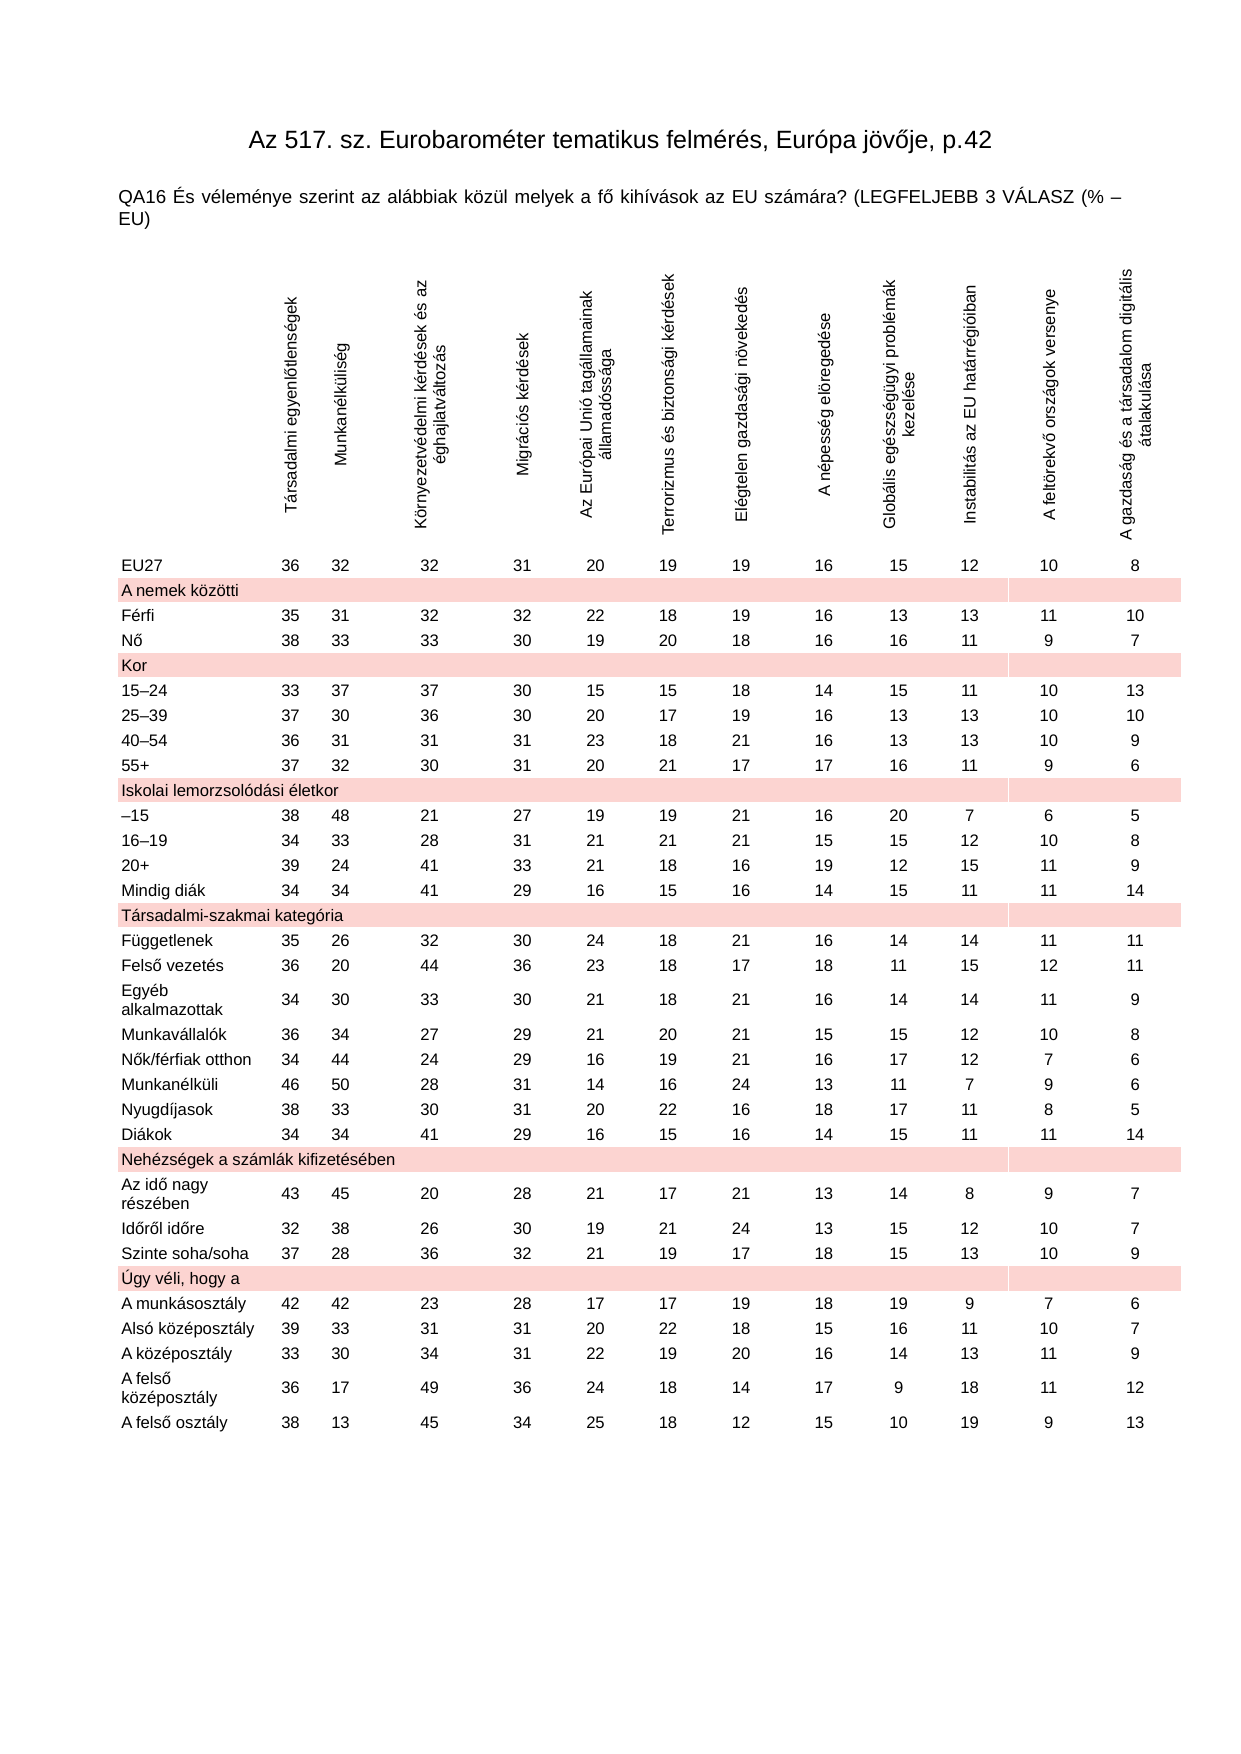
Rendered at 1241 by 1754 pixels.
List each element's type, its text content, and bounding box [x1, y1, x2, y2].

table_cell [867, 578, 930, 602]
table_cell 33 [271, 1341, 309, 1366]
table_cell 39 [271, 853, 309, 877]
table_cell 20 [634, 628, 701, 652]
table_cell 24 [701, 1072, 781, 1097]
table_cell [371, 578, 488, 602]
table_cell 17 [781, 753, 867, 777]
table_cell 19 [701, 603, 781, 627]
table_cell [556, 903, 634, 927]
table_header Migrációs kérdések [488, 257, 556, 552]
table_cell 12 [930, 1216, 1008, 1241]
table_cell 11 [930, 753, 1008, 777]
table_cell [634, 653, 701, 677]
table_cell 32 [488, 603, 556, 627]
table_cell Alsó középosztály [118, 1316, 271, 1341]
table_cell 38 [309, 1216, 371, 1241]
table_cell 19 [867, 1291, 930, 1316]
table_cell [556, 1147, 634, 1172]
table_cell 36 [371, 703, 488, 727]
table_cell 32 [309, 553, 371, 577]
table_cell 32 [309, 753, 371, 777]
table_cell 32 [271, 1216, 309, 1241]
table_cell 36 [271, 553, 309, 577]
table_header Társadalmi egyenlőtlenségek [271, 257, 309, 552]
table_cell 24 [556, 1366, 634, 1410]
table_cell 31 [488, 1097, 556, 1122]
table_cell 16 [781, 978, 867, 1022]
table_cell 11 [930, 1122, 1008, 1147]
table_cell 16 [867, 753, 930, 777]
table_cell 13 [867, 603, 930, 627]
table_cell 16 [781, 803, 867, 827]
table_cell 14 [1089, 1122, 1181, 1147]
table_cell 13 [930, 603, 1008, 627]
table_cell 8 [1089, 828, 1181, 852]
table_cell 20 [309, 953, 371, 977]
table_cell Szinte soha/soha [118, 1241, 271, 1266]
table_cell 11 [1009, 1366, 1089, 1410]
table_cell [781, 578, 867, 602]
table_cell 34 [309, 1022, 371, 1047]
table_cell [930, 653, 1008, 677]
table_cell 30 [309, 978, 371, 1022]
table_cell 32 [371, 928, 488, 952]
table_cell [309, 578, 371, 602]
table_cell 45 [309, 1172, 371, 1216]
table_cell 21 [701, 1047, 781, 1072]
table_cell 20 [556, 1316, 634, 1341]
table_cell 21 [701, 1172, 781, 1216]
table_cell 21 [556, 1241, 634, 1266]
table_cell 15 [781, 1022, 867, 1047]
table_cell 37 [309, 678, 371, 702]
table_cell A nemek közötti [118, 578, 271, 602]
table_cell 33 [309, 628, 371, 652]
table_cell 7 [930, 803, 1008, 827]
table_cell 33 [309, 1097, 371, 1122]
table_cell 10 [1009, 828, 1089, 852]
table_cell 15 [781, 1316, 867, 1341]
table_cell [781, 903, 867, 927]
table_cell 14 [781, 678, 867, 702]
table_cell 18 [701, 1316, 781, 1341]
table_cell 16 [556, 1047, 634, 1072]
table_cell 36 [271, 1366, 309, 1410]
table_cell 33 [271, 678, 309, 702]
table_cell 37 [271, 703, 309, 727]
table_cell 13 [867, 703, 930, 727]
table_cell 33 [309, 828, 371, 852]
table_cell 15 [556, 678, 634, 702]
table_cell 23 [556, 728, 634, 752]
table_cell 5 [1089, 803, 1181, 827]
table_cell 34 [271, 1122, 309, 1147]
table_cell [488, 1266, 556, 1291]
table_cell 20 [634, 1022, 701, 1047]
table_cell 19 [634, 803, 701, 827]
table_cell 36 [488, 1366, 556, 1410]
table_cell 17 [634, 1291, 701, 1316]
table_cell 8 [1089, 1022, 1181, 1047]
table_cell [271, 653, 309, 677]
table_cell 16 [556, 878, 634, 902]
table_cell Férfi [118, 603, 271, 627]
table_cell 38 [271, 628, 309, 652]
table_cell 10 [1009, 553, 1089, 577]
table_cell 17 [309, 1366, 371, 1410]
table_cell 16 [701, 1097, 781, 1122]
table_cell A felső középosztály [118, 1366, 271, 1410]
table_cell 13 [930, 728, 1008, 752]
table_cell 13 [1089, 1410, 1181, 1435]
table_cell 31 [488, 753, 556, 777]
table_cell 13 [1089, 678, 1181, 702]
table_cell 50 [309, 1072, 371, 1097]
table_cell 31 [488, 553, 556, 577]
table_cell [867, 903, 930, 927]
table_cell 34 [271, 978, 309, 1022]
table_cell Nő [118, 628, 271, 652]
table_cell 11 [930, 878, 1008, 902]
table_cell 21 [556, 853, 634, 877]
table_cell 48 [309, 803, 371, 827]
table_cell 11 [930, 1097, 1008, 1122]
table_cell 11 [867, 953, 930, 977]
table_cell [930, 778, 1008, 802]
table_header Elégtelen gazdasági növekedés [701, 257, 781, 552]
table_cell [930, 1147, 1008, 1172]
table_cell 11 [1009, 878, 1089, 902]
table_cell Diákok [118, 1122, 271, 1147]
table_cell [1009, 653, 1089, 677]
table_cell 9 [1009, 753, 1089, 777]
table_cell 10 [1009, 1316, 1089, 1341]
table_cell 31 [309, 603, 371, 627]
table_header Terrorizmus és biztonsági kérdések [634, 257, 701, 552]
table_cell 19 [701, 1291, 781, 1316]
table_cell 17 [701, 1241, 781, 1266]
table_cell 18 [781, 1291, 867, 1316]
table_cell 42 [271, 1291, 309, 1316]
table_cell 15 [930, 853, 1008, 877]
table_cell 10 [1009, 1216, 1089, 1241]
table_cell [271, 578, 309, 602]
table_cell 18 [781, 1097, 867, 1122]
table_cell 12 [930, 828, 1008, 852]
table_cell 19 [781, 853, 867, 877]
table_cell 13 [781, 1072, 867, 1097]
table_cell [1089, 1266, 1181, 1291]
table_cell 8 [1009, 1097, 1089, 1122]
table_cell 14 [930, 928, 1008, 952]
table_cell 16 [781, 728, 867, 752]
table_cell 15 [634, 878, 701, 902]
table_cell 24 [701, 1216, 781, 1241]
table_cell 30 [371, 753, 488, 777]
table_cell 12 [867, 853, 930, 877]
table_cell [867, 1266, 930, 1291]
table_cell –15 [118, 803, 271, 827]
table_cell 11 [1009, 978, 1089, 1022]
table_cell 21 [556, 1022, 634, 1047]
table_cell 40–54 [118, 728, 271, 752]
table_cell 9 [867, 1366, 930, 1410]
table_cell 34 [271, 1047, 309, 1072]
table_cell 13 [781, 1216, 867, 1241]
table_cell 27 [488, 803, 556, 827]
table_cell 11 [1009, 928, 1089, 952]
table_cell 18 [634, 953, 701, 977]
table_cell 10 [1089, 603, 1181, 627]
table_cell 5 [1089, 1097, 1181, 1122]
table_cell [1009, 778, 1089, 802]
table_cell Az idő nagy részében [118, 1172, 271, 1216]
table_cell 20+ [118, 853, 271, 877]
table_cell 31 [371, 1316, 488, 1341]
table_cell 11 [1009, 1341, 1089, 1366]
table_cell 15–24 [118, 678, 271, 702]
table_cell 9 [930, 1291, 1008, 1316]
table_cell 11 [930, 678, 1008, 702]
table_cell 34 [309, 1122, 371, 1147]
table_cell 38 [271, 803, 309, 827]
table_cell 18 [634, 928, 701, 952]
table_cell [556, 653, 634, 677]
table_cell 21 [701, 828, 781, 852]
table_cell [701, 578, 781, 602]
table_cell 20 [556, 753, 634, 777]
table_cell 14 [781, 1122, 867, 1147]
table_cell 16 [781, 553, 867, 577]
table_cell 10 [1089, 703, 1181, 727]
text QA16 És véleménye szerint az alábbiak közül melyek a fő kihívások az EU számára? (LEGFELJEBB 3 VÁLASZ (% – EU) [118, 186, 1122, 229]
table_cell 28 [371, 828, 488, 852]
table_cell 30 [488, 1216, 556, 1241]
table_cell [634, 903, 701, 927]
table_cell 33 [371, 628, 488, 652]
table_cell 36 [371, 1241, 488, 1266]
table_cell 21 [701, 1022, 781, 1047]
table_cell [1089, 1147, 1181, 1172]
table_cell 9 [1009, 1072, 1089, 1097]
table_cell 15 [867, 1216, 930, 1241]
table_cell 16 [867, 628, 930, 652]
table_cell 7 [1089, 1172, 1181, 1216]
table_cell 17 [634, 703, 701, 727]
table_cell 17 [634, 1172, 701, 1216]
table_cell 18 [930, 1366, 1008, 1410]
table_cell [867, 778, 930, 802]
table_cell 20 [556, 703, 634, 727]
table_cell 21 [634, 753, 701, 777]
table_cell Felső vezetés [118, 953, 271, 977]
table_cell 30 [488, 703, 556, 727]
table_cell 13 [309, 1410, 371, 1435]
table_cell Függetlenek [118, 928, 271, 952]
table_cell 10 [1009, 1022, 1089, 1047]
table_cell 20 [556, 553, 634, 577]
table_cell [781, 778, 867, 802]
table_cell 7 [1089, 628, 1181, 652]
table_cell 28 [371, 1072, 488, 1097]
table_header Instabilitás az EU határrégióiban [930, 257, 1008, 552]
table_cell Úgy véli, hogy a [118, 1266, 488, 1291]
table_cell 21 [634, 828, 701, 852]
table_cell 18 [634, 1410, 701, 1435]
table_cell 49 [371, 1366, 488, 1410]
table_cell 37 [371, 678, 488, 702]
table_header A népesség elöregedése [781, 257, 867, 552]
table_cell 30 [309, 703, 371, 727]
table_cell 34 [488, 1410, 556, 1435]
table_cell 27 [371, 1022, 488, 1047]
table_cell 45 [371, 1410, 488, 1435]
table_cell 16 [556, 1122, 634, 1147]
table_cell [781, 653, 867, 677]
table_cell 28 [309, 1241, 371, 1266]
table_cell 38 [271, 1097, 309, 1122]
table_cell 30 [488, 978, 556, 1022]
table_cell 10 [1009, 1241, 1089, 1266]
table_cell 35 [271, 928, 309, 952]
table_cell 14 [867, 928, 930, 952]
table_cell [556, 578, 634, 602]
table_cell 19 [556, 1216, 634, 1241]
table_cell 18 [701, 628, 781, 652]
table_cell 21 [556, 828, 634, 852]
table_cell 9 [1009, 1410, 1089, 1435]
table_cell 17 [701, 753, 781, 777]
table_cell 26 [309, 928, 371, 952]
table_cell [634, 778, 701, 802]
table_cell 15 [867, 678, 930, 702]
table_cell [556, 778, 634, 802]
table_cell 41 [371, 1122, 488, 1147]
table_cell 17 [701, 953, 781, 977]
table_cell 33 [488, 853, 556, 877]
table_cell 12 [930, 553, 1008, 577]
table_cell 38 [271, 1410, 309, 1435]
table_cell 9 [1089, 978, 1181, 1022]
table_cell 31 [488, 728, 556, 752]
table_cell 7 [930, 1072, 1008, 1097]
table_cell 16 [781, 1047, 867, 1072]
table_cell 33 [371, 978, 488, 1022]
table_cell [1009, 578, 1089, 602]
table_cell 6 [1089, 1047, 1181, 1072]
table_cell 7 [1089, 1216, 1181, 1241]
table_cell Mindig diák [118, 878, 271, 902]
table_cell 6 [1089, 1291, 1181, 1316]
table_cell 12 [930, 1022, 1008, 1047]
table_cell 12 [930, 1047, 1008, 1072]
table_header A feltörekvő országok versenye [1009, 257, 1089, 552]
table_cell 21 [701, 728, 781, 752]
table_cell 30 [309, 1341, 371, 1366]
table_cell 44 [309, 1047, 371, 1072]
table_cell 31 [488, 1072, 556, 1097]
table_cell 30 [488, 678, 556, 702]
table_cell 29 [488, 878, 556, 902]
table_cell [781, 1147, 867, 1172]
table_cell Nyugdíjasok [118, 1097, 271, 1122]
table_cell Időről időre [118, 1216, 271, 1241]
table_cell 24 [556, 928, 634, 952]
table_cell 18 [634, 603, 701, 627]
table_cell 19 [930, 1410, 1008, 1435]
table_cell 24 [309, 853, 371, 877]
table_cell 21 [556, 1172, 634, 1216]
table_cell 36 [488, 953, 556, 977]
table_cell 16–19 [118, 828, 271, 852]
table_cell 13 [930, 1341, 1008, 1366]
table_cell [781, 1266, 867, 1291]
table_cell 22 [634, 1316, 701, 1341]
table_cell 16 [781, 703, 867, 727]
table_cell [1009, 1266, 1089, 1291]
table_cell 15 [930, 953, 1008, 977]
table_cell 18 [781, 1241, 867, 1266]
table_cell 28 [488, 1291, 556, 1316]
table_cell [867, 1147, 930, 1172]
table_cell 11 [867, 1072, 930, 1097]
table_header Az Európai Unió tagállamainak államadóssága [556, 257, 634, 552]
table_cell 14 [930, 978, 1008, 1022]
table_cell 17 [867, 1097, 930, 1122]
table_cell 16 [781, 1341, 867, 1366]
table_cell 33 [309, 1316, 371, 1341]
table_cell 9 [1009, 628, 1089, 652]
table_cell 16 [781, 603, 867, 627]
table_cell [488, 778, 556, 802]
table_cell 14 [867, 978, 930, 1022]
table_cell [930, 578, 1008, 602]
table_cell 9 [1089, 1341, 1181, 1366]
table_cell 8 [930, 1172, 1008, 1216]
table_cell 17 [867, 1047, 930, 1072]
table_cell 15 [867, 1022, 930, 1047]
table_cell 26 [371, 1216, 488, 1241]
table_cell 21 [701, 978, 781, 1022]
table_cell 21 [634, 1216, 701, 1241]
table_header Munkanélküliség [309, 257, 371, 552]
table_cell 6 [1009, 803, 1089, 827]
table_cell 11 [1009, 1122, 1089, 1147]
table_cell 41 [371, 853, 488, 877]
table_cell 18 [634, 1366, 701, 1410]
table_cell 8 [1089, 553, 1181, 577]
table_cell 29 [488, 1122, 556, 1147]
table_cell 10 [1009, 678, 1089, 702]
table_cell 14 [1089, 878, 1181, 902]
table_cell A munkásosztály [118, 1291, 271, 1316]
table_cell 29 [488, 1022, 556, 1047]
table_cell 9 [1089, 853, 1181, 877]
table_cell 15 [867, 878, 930, 902]
table_cell [488, 653, 556, 677]
table_cell Egyéb alkalmazottak [118, 978, 271, 1022]
table_cell 44 [371, 953, 488, 977]
table_cell 20 [556, 1097, 634, 1122]
table_cell 16 [701, 878, 781, 902]
table_cell [1089, 653, 1181, 677]
table_cell [701, 1266, 781, 1291]
table_cell 14 [781, 878, 867, 902]
table_cell 17 [781, 1366, 867, 1410]
table_cell Nehézségek a számlák kifizetésében [118, 1147, 488, 1172]
table_cell 19 [556, 628, 634, 652]
table_cell 15 [867, 1241, 930, 1266]
table_cell 11 [1009, 603, 1089, 627]
table_cell 15 [781, 1410, 867, 1435]
table_cell 18 [634, 728, 701, 752]
table_cell 16 [701, 853, 781, 877]
table_cell 11 [1089, 953, 1181, 977]
table_cell 36 [271, 1022, 309, 1047]
table_cell [634, 1147, 701, 1172]
table_cell [701, 1147, 781, 1172]
table_cell [1009, 903, 1089, 927]
table_cell [701, 653, 781, 677]
table_cell 16 [867, 1316, 930, 1341]
table_cell 46 [271, 1072, 309, 1097]
table_cell 21 [371, 803, 488, 827]
table_cell 19 [556, 803, 634, 827]
table_cell 15 [781, 828, 867, 852]
table_cell 28 [488, 1172, 556, 1216]
table_cell 12 [1009, 953, 1089, 977]
table_cell 19 [701, 703, 781, 727]
table_cell EU27 [118, 553, 271, 577]
table_cell [556, 1266, 634, 1291]
table_cell 13 [930, 703, 1008, 727]
table_cell [1089, 778, 1181, 802]
table_cell 21 [556, 978, 634, 1022]
table_cell 18 [701, 678, 781, 702]
table_cell [930, 903, 1008, 927]
table_cell Nők/férfiak otthon [118, 1047, 271, 1072]
table_cell 32 [371, 553, 488, 577]
table_cell A felső osztály [118, 1410, 271, 1435]
table_cell 13 [867, 728, 930, 752]
table_cell 13 [930, 1241, 1008, 1266]
table_cell 30 [371, 1097, 488, 1122]
table_cell 13 [781, 1172, 867, 1216]
table_cell 42 [309, 1291, 371, 1316]
table_cell 25 [556, 1410, 634, 1435]
table_cell 19 [634, 553, 701, 577]
table_cell [634, 1266, 701, 1291]
table_cell [930, 1266, 1008, 1291]
table_cell 43 [271, 1172, 309, 1216]
table_cell 17 [556, 1291, 634, 1316]
table_header Környezetvédelmi kérdések és az éghajlatváltozás [371, 257, 488, 552]
table_cell [1089, 903, 1181, 927]
table_cell Társadalmi-szakmai kategória [118, 903, 488, 927]
table_cell 16 [781, 628, 867, 652]
table_cell 37 [271, 753, 309, 777]
table_cell 34 [371, 1341, 488, 1366]
table_cell 31 [371, 728, 488, 752]
table_cell 24 [371, 1047, 488, 1072]
table_cell 31 [488, 1341, 556, 1366]
table_cell [867, 653, 930, 677]
table_cell Munkanélküli [118, 1072, 271, 1097]
table_cell 22 [556, 1341, 634, 1366]
table_header A gazdaság és a társadalom digitális átalakulása [1089, 257, 1181, 552]
table_cell 41 [371, 878, 488, 902]
table_cell 15 [867, 1122, 930, 1147]
table_cell 19 [701, 553, 781, 577]
table_cell 16 [781, 928, 867, 952]
table_cell 30 [488, 628, 556, 652]
table_cell 21 [701, 928, 781, 952]
table_cell 25–39 [118, 703, 271, 727]
table_cell 32 [371, 603, 488, 627]
table_cell 7 [1009, 1047, 1089, 1072]
table_cell 18 [634, 853, 701, 877]
table_cell 12 [1089, 1366, 1181, 1410]
table_cell 22 [634, 1097, 701, 1122]
table_cell 11 [930, 1316, 1008, 1341]
table_cell 14 [867, 1341, 930, 1366]
table_cell 18 [781, 953, 867, 977]
table_cell 37 [271, 1241, 309, 1266]
table_cell [701, 903, 781, 927]
table_cell 14 [701, 1366, 781, 1410]
table_cell [309, 653, 371, 677]
table_cell 22 [556, 603, 634, 627]
table_cell 6 [1089, 1072, 1181, 1097]
table_cell [634, 578, 701, 602]
table_cell 20 [867, 803, 930, 827]
table_cell 16 [634, 1072, 701, 1097]
table_cell 31 [488, 1316, 556, 1341]
table_cell [701, 778, 781, 802]
table_cell 36 [271, 728, 309, 752]
table_cell 11 [930, 628, 1008, 652]
table_cell 15 [867, 553, 930, 577]
table_cell 19 [634, 1241, 701, 1266]
table_cell 34 [271, 878, 309, 902]
table_cell 36 [271, 953, 309, 977]
table_cell 19 [634, 1047, 701, 1072]
table_cell 31 [309, 728, 371, 752]
table_cell 18 [634, 978, 701, 1022]
table_header Globális egészségügyi problémák kezelése [867, 257, 930, 552]
table_cell 34 [309, 878, 371, 902]
table_cell Kor [118, 653, 271, 677]
table_cell 16 [701, 1122, 781, 1147]
table_cell 6 [1089, 753, 1181, 777]
table_cell 7 [1009, 1291, 1089, 1316]
table_cell A középosztály [118, 1341, 271, 1366]
table_cell Iskolai lemorzsolódási életkor [118, 778, 488, 802]
table_cell [488, 578, 556, 602]
table_cell 19 [634, 1341, 701, 1366]
table_cell 21 [701, 803, 781, 827]
table_cell 55+ [118, 753, 271, 777]
table_cell 30 [488, 928, 556, 952]
table_cell 29 [488, 1047, 556, 1072]
table_cell [1009, 1147, 1089, 1172]
table_cell 23 [371, 1291, 488, 1316]
table_header [118, 257, 271, 552]
table_cell 39 [271, 1316, 309, 1341]
table_cell 15 [634, 1122, 701, 1147]
table_cell [488, 903, 556, 927]
table_cell 12 [701, 1410, 781, 1435]
table_cell 7 [1089, 1316, 1181, 1341]
table_cell 11 [1009, 853, 1089, 877]
table_cell [371, 653, 488, 677]
table_cell 10 [867, 1410, 930, 1435]
table_cell 20 [371, 1172, 488, 1216]
table_cell 34 [271, 828, 309, 852]
table_cell 31 [488, 828, 556, 852]
table_cell 9 [1009, 1172, 1089, 1216]
table_cell Munkavállalók [118, 1022, 271, 1047]
table_cell 10 [1009, 703, 1089, 727]
table_cell 35 [271, 603, 309, 627]
table_cell 10 [1009, 728, 1089, 752]
table_cell 9 [1089, 728, 1181, 752]
table_cell [1089, 578, 1181, 602]
table_cell 15 [867, 828, 930, 852]
table_cell 14 [867, 1172, 930, 1216]
table_cell 14 [556, 1072, 634, 1097]
table_cell 32 [488, 1241, 556, 1266]
table_cell 23 [556, 953, 634, 977]
table_cell [488, 1147, 556, 1172]
table_cell 15 [634, 678, 701, 702]
table_cell 20 [701, 1341, 781, 1366]
table_cell 9 [1089, 1241, 1181, 1266]
table_cell 11 [1089, 928, 1181, 952]
